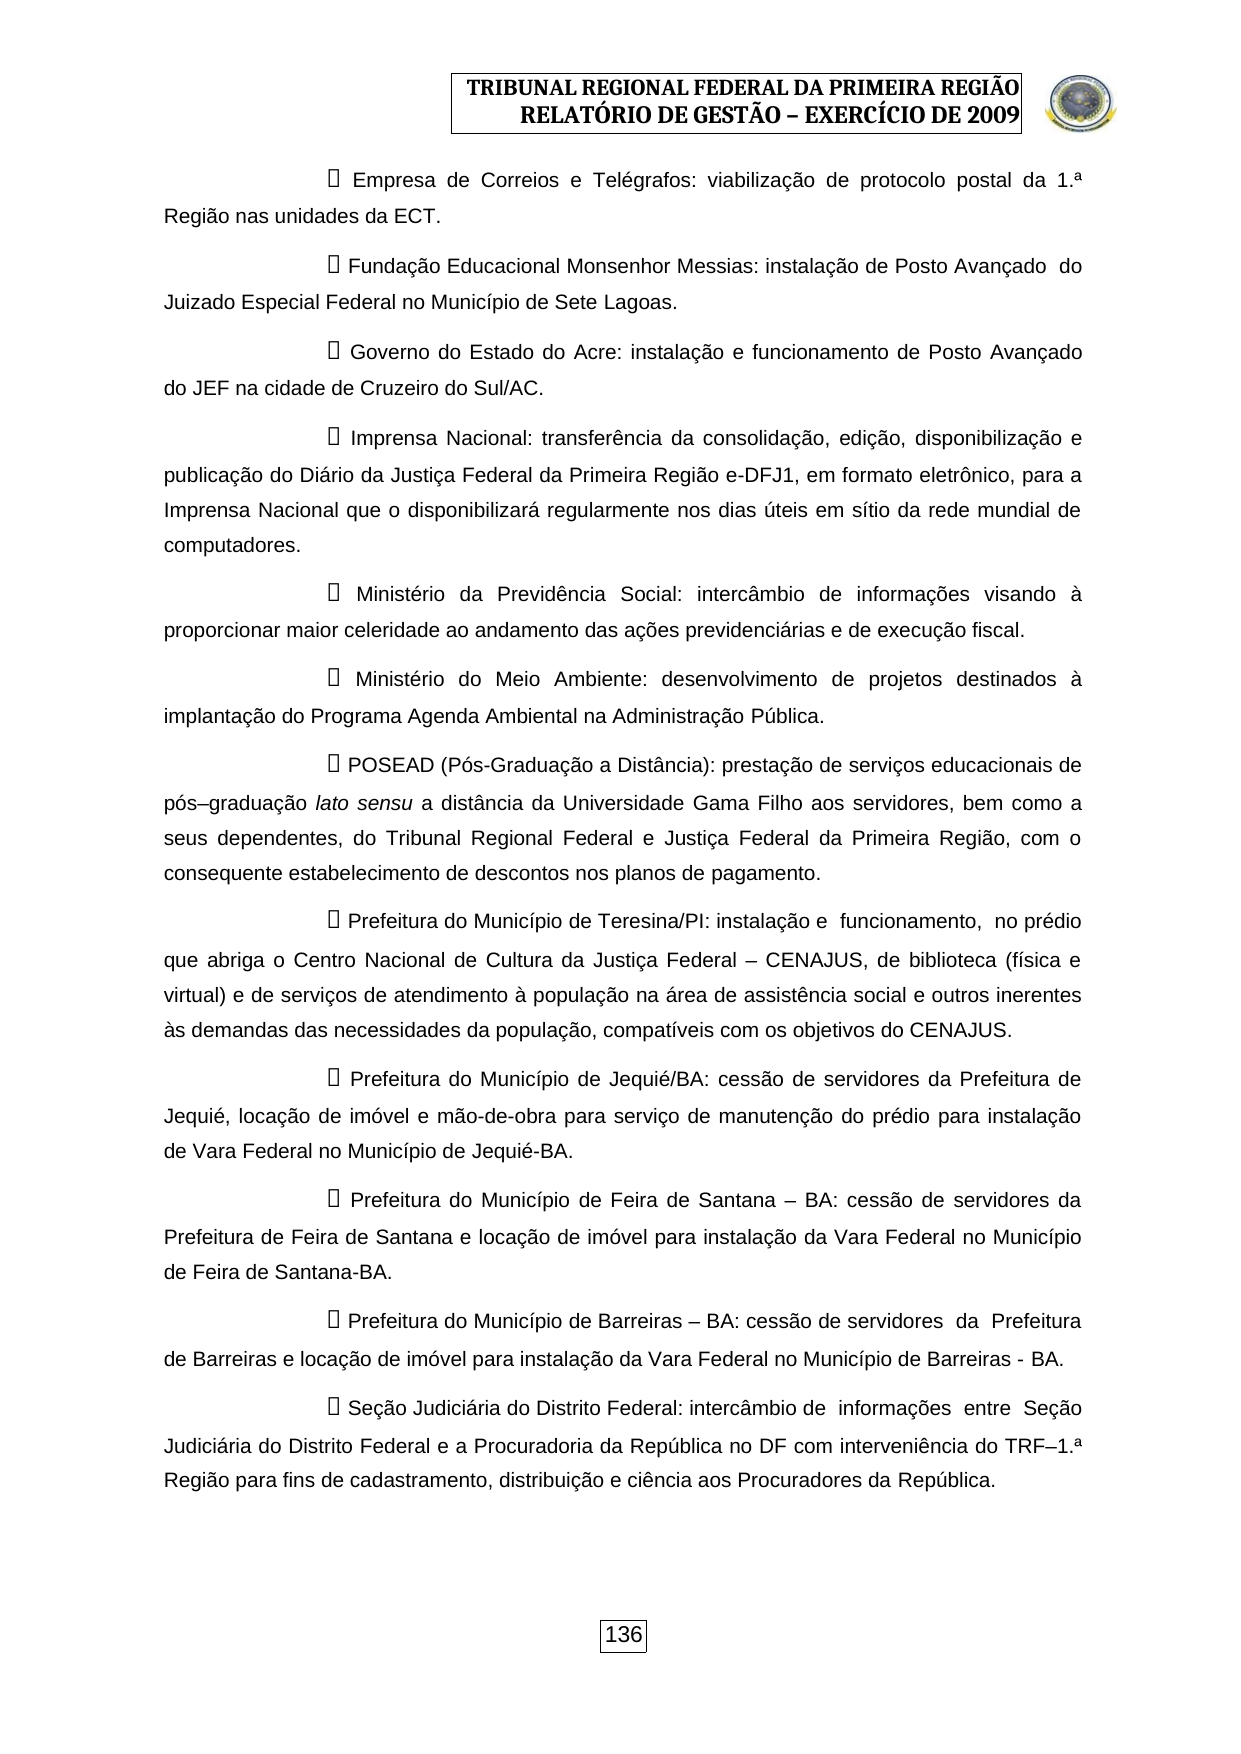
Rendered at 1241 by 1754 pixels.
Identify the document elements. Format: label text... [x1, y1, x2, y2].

text  Ministério do Meio Ambiente: desenvolvimento de projetos destinados à implantação do Programa Agenda Ambiental na Administração Pública. [163, 660, 1083, 728]
text  Prefeitura do Município de Feira de Santana – BA: cessão de servidores da Prefeitura de Feira de Santana e locação de imóvel para instalação da Vara Federal no Município de Feira de Santana-BA. [163, 1180, 1083, 1284]
text  Prefeitura do Município de Teresina/PI: instalação e funcionamento, no prédio que abriga o Centro Nacional de Cultura da Justiça Federal – CENAJUS, de biblioteca (física e virtual) e de serviços de atendimento à população na área de assistência social e outros inerentes às demandas das necessidades da população, compatíveis com os objetivos do CENAJUS. [163, 902, 1083, 1042]
text  Empresa de Correios e Telégrafos: viabilização de protocolo postal da 1.ª Região nas unidades da ECT. [163, 161, 1083, 228]
picture [1045, 75, 1117, 133]
text  Prefeitura do Município de Barreiras – BA: cessão de servidores da Prefeitura de Barreiras e locação de imóvel para instalação da Vara Federal no Município de Barreiras - BA. [163, 1302, 1083, 1371]
text  Prefeitura do Município de Jequié/BA: cessão de servidores da Prefeitura de Jequié, locação de imóvel e mão-de-obra para serviço de manutenção do prédio para instalação de Vara Federal no Município de Jequié-BA. [163, 1059, 1083, 1163]
text  POSEAD (Pós-Graduação a Distância): prestação de serviços educacionais de pós–graduação lato sensu a distância da Universidade Gama Filho aos servidores, bem como a seus dependentes, do Tribunal Regional Federal e Justiça Federal da Primeira Região, com o consequente estabelecimento de descontos nos planos de pagamento. [163, 746, 1083, 885]
text  Governo do Estado do Acre: instalação e funcionamento de Posto Avançado do JEF na cidade de Cruzeiro do Sul/AC. [163, 332, 1083, 400]
text  Seção Judiciária do Distrito Federal: intercâmbio de informações entre Seção Judiciária do Distrito Federal e a Procuradoria da República no DF com interveniência do TRF–1.ª Região para fins de cadastramento, distribuição e ciência aos Procuradores da República. [163, 1389, 1083, 1492]
text  Ministério da Previdência Social: intercâmbio de informações visando à proporcionar maior celeridade ao andamento das ações previdenciárias e de execução fiscal. [163, 574, 1083, 642]
text  Imprensa Nacional: transferência da consolidação, edição, disponibilização e publicação do Diário da Justiça Federal da Primeira Região e-DFJ1, em formato eletrônico, para a Imprensa Nacional que o disponibilizará regularmente nos dias úteis em sítio da rede mundial de computadores. [163, 418, 1083, 557]
text  Fundação Educacional Monsenhor Messias: instalação de Posto Avançado do Juizado Especial Federal no Município de Sete Lagoas. [163, 246, 1083, 314]
